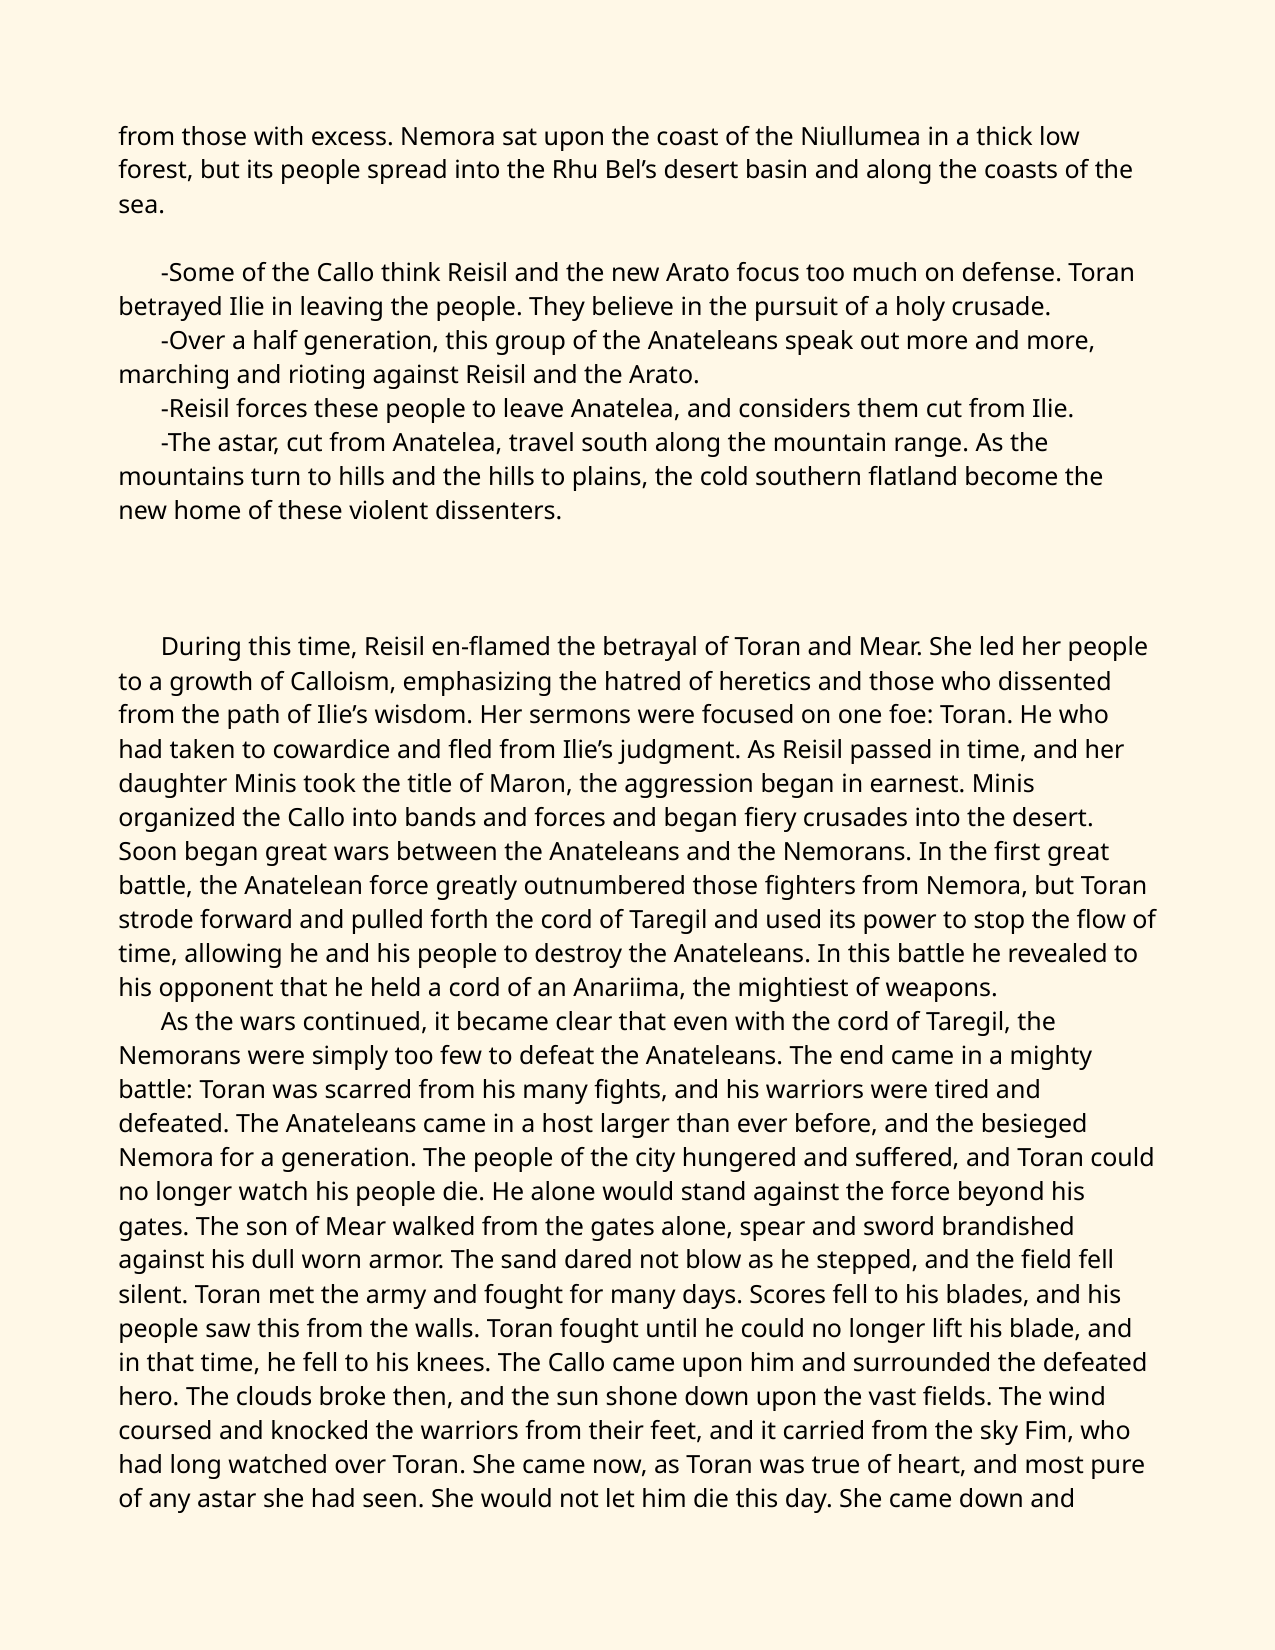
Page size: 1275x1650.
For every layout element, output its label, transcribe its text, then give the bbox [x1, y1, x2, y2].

text -Some of the Callo think Reisil and the new Arato focus too much on defense. Toran betrayed Ilie in leaving the people. They believe in the pursuit of a holy crusade. [118, 254, 1157, 322]
text As the wars continued, it became clear that even with the cord of Taregil, the Nemorans were simply too few to defeat the Anateleans. The end came in a mighty battle: Toran was scarred from his many fights, and his warriors were tired and defeated. The Anateleans came in a host larger than ever before, and the besieged Nemora for a generation. The people of the city hungered and suffered, and Toran could no longer watch his people die. He alone would stand against the force beyond his gates. The son of Mear walked from the gates alone, spear and sword brandished against his dull worn armor. The sand dared not blow as he stepped, and the field fell silent. Toran met the army and fought for many days. Scores fell to his blades, and his people saw this from the walls. Toran fought until he could no longer lift his blade, and in that time, he fell to his knees. The Callo came upon him and surrounded the defeated hero. The clouds broke then, and the sun shone down upon the vast fields. The wind coursed and knocked the warriors from their feet, and it carried from the sky Fim, who had long watched over Toran. She came now, as Toran was true of heart, and most pure of any astar she had seen. She would not let him die this day. She came down and [118, 1004, 1157, 1515]
text -The astar, cut from Anatelea, travel south along the mountain range. As the mountains turn to hills and the hills to plains, the cold southern flatland become the new home of these violent dissenters. [118, 425, 1157, 527]
text from those with excess. Nemora sat upon the coast of the Niullumea in a thick low forest, but its people spread into the Rhu Bel’s desert basin and along the coasts of the sea. [118, 118, 1157, 220]
text -Over a half generation, this group of the Anateleans speak out more and more, marching and rioting against Reisil and the Arato. [118, 322, 1157, 391]
text During this time, Reisil en-flamed the betrayal of Toran and Mear. She led her people to a growth of Calloism, emphasizing the hatred of heretics and those who dissented from the path of Ilie’s wisdom. Her sermons were focused on one foe: Toran. He who had taken to cowardice and fled from Ilie’s judgment. As Reisil passed in time, and her daughter Minis took the title of Maron, the aggression began in earnest. Minis organized the Callo into bands and forces and began fiery crusades into the desert. Soon began great wars between the Anateleans and the Nemorans. In the first great battle, the Anatelean force greatly outnumbered those fighters from Nemora, but Toran strode forward and pulled forth the cord of Taregil and used its power to stop the flow of time, allowing he and his people to destroy the Anateleans. In this battle he revealed to his opponent that he held a cord of an Anariima, the mightiest of weapons. [118, 629, 1157, 1004]
text -Reisil forces these people to leave Anatelea, and considers them cut from Ilie. [118, 391, 1157, 425]
